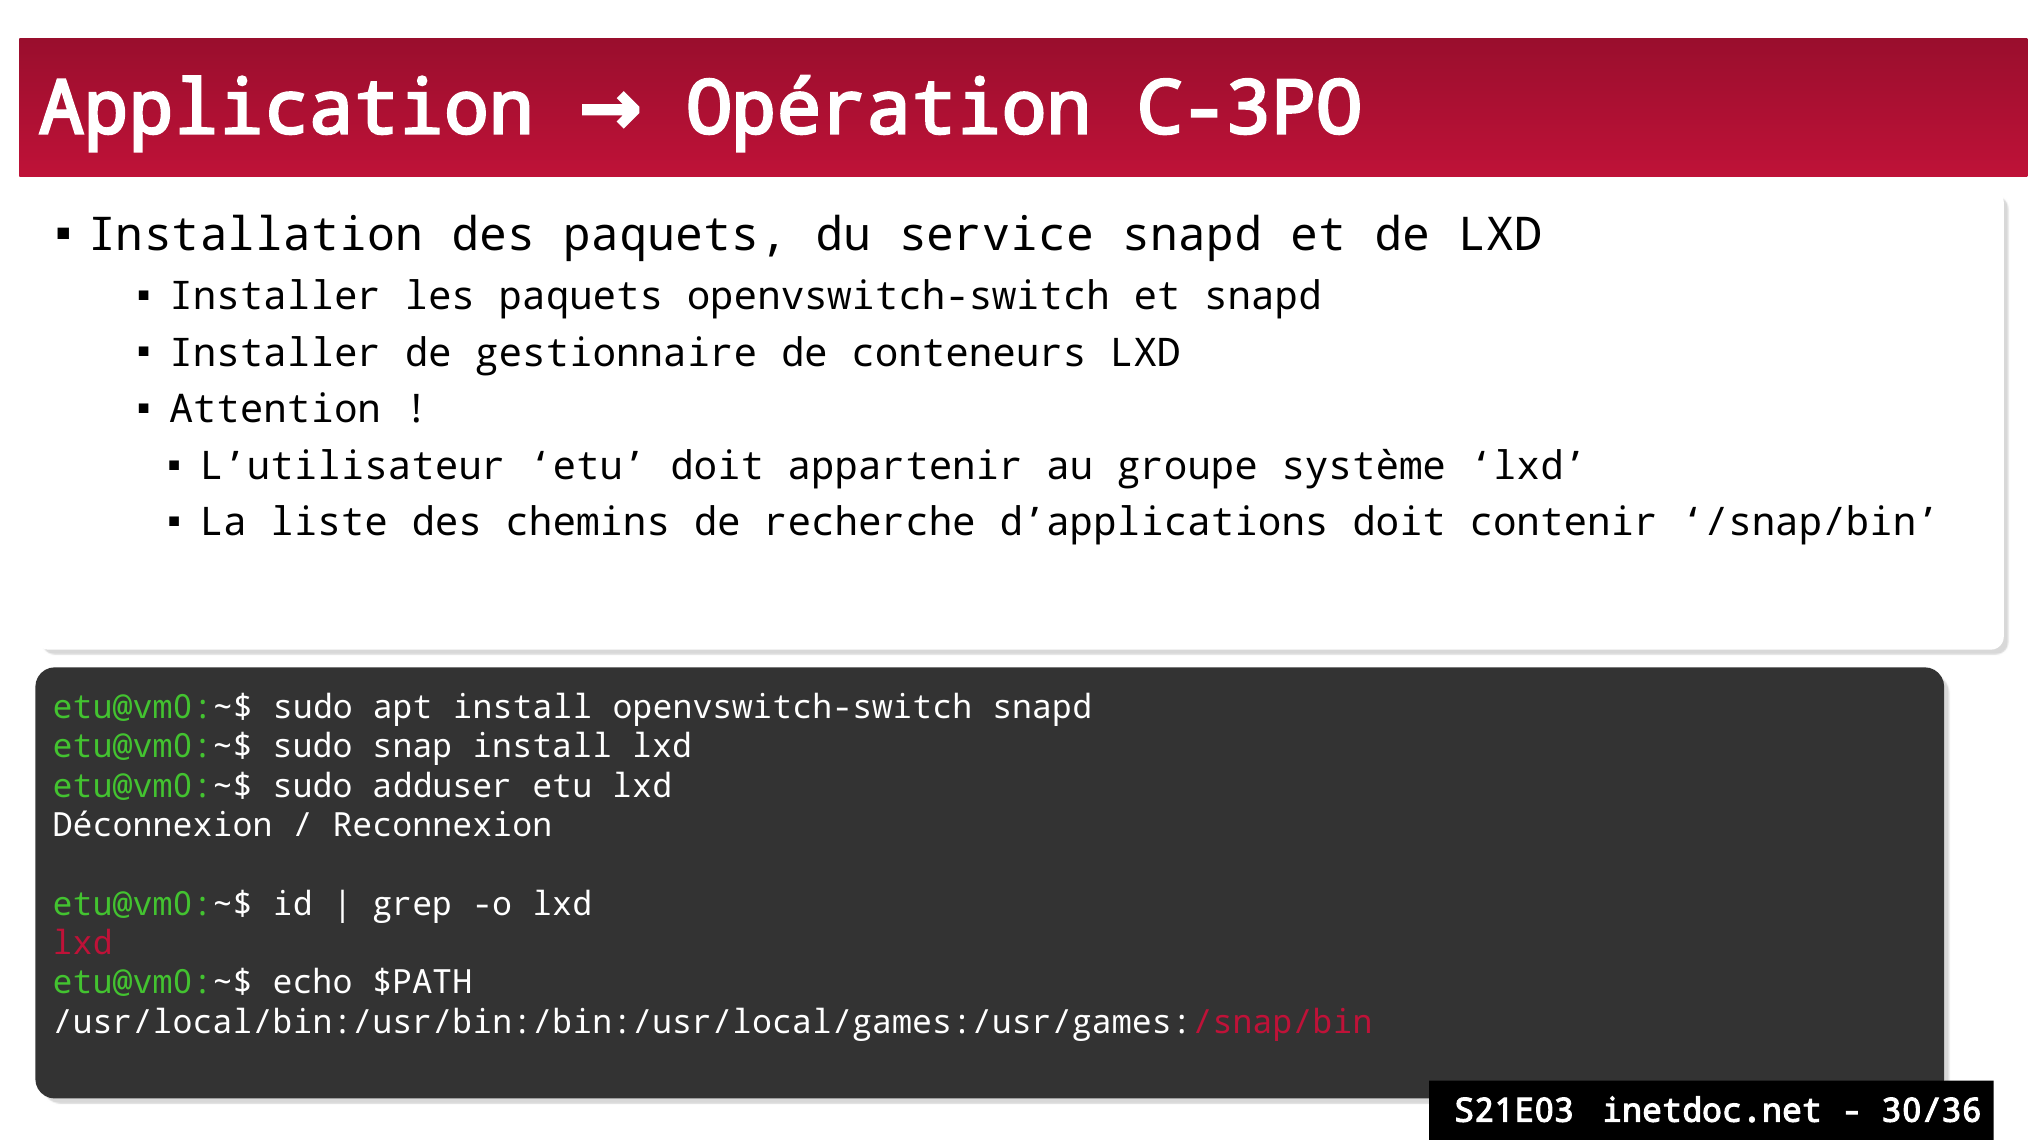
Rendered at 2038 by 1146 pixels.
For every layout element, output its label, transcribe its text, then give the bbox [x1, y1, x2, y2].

text_box etu@vm0:~$ sudo apt install openvswitch-switch snapd etu@vm0:~$ sudo snap install lxd etu@vm0:~$ sudo adduser etu lxd Déconnexion / Reconnexion etu@vm0:~$ id | grep -o lxd lxd etu@vm0:~$ echo $PATH /usr/local/bin:/usr/bin:/bin:/usr/local/games:/usr/games:/snap/bin [35, 667, 1945, 1099]
text_box Installation des paquets, du service snapd et de LXD Installer les paquets openvswitch-switch et snapd Installer de gestionnaire de conteneurs LXD Attention ! L’utilisateur ‘etu’ doit appartenir au groupe système ‘lxd’ La liste des chemins de recherche d’applications doit contenir ‘/snap/bin’ [35, 188, 2004, 650]
text_box S21E03 inetdoc.net - <numéro>/36 [1429, 1080, 1994, 1140]
text_box Application → Opération C-3PO [19, 38, 2028, 177]
